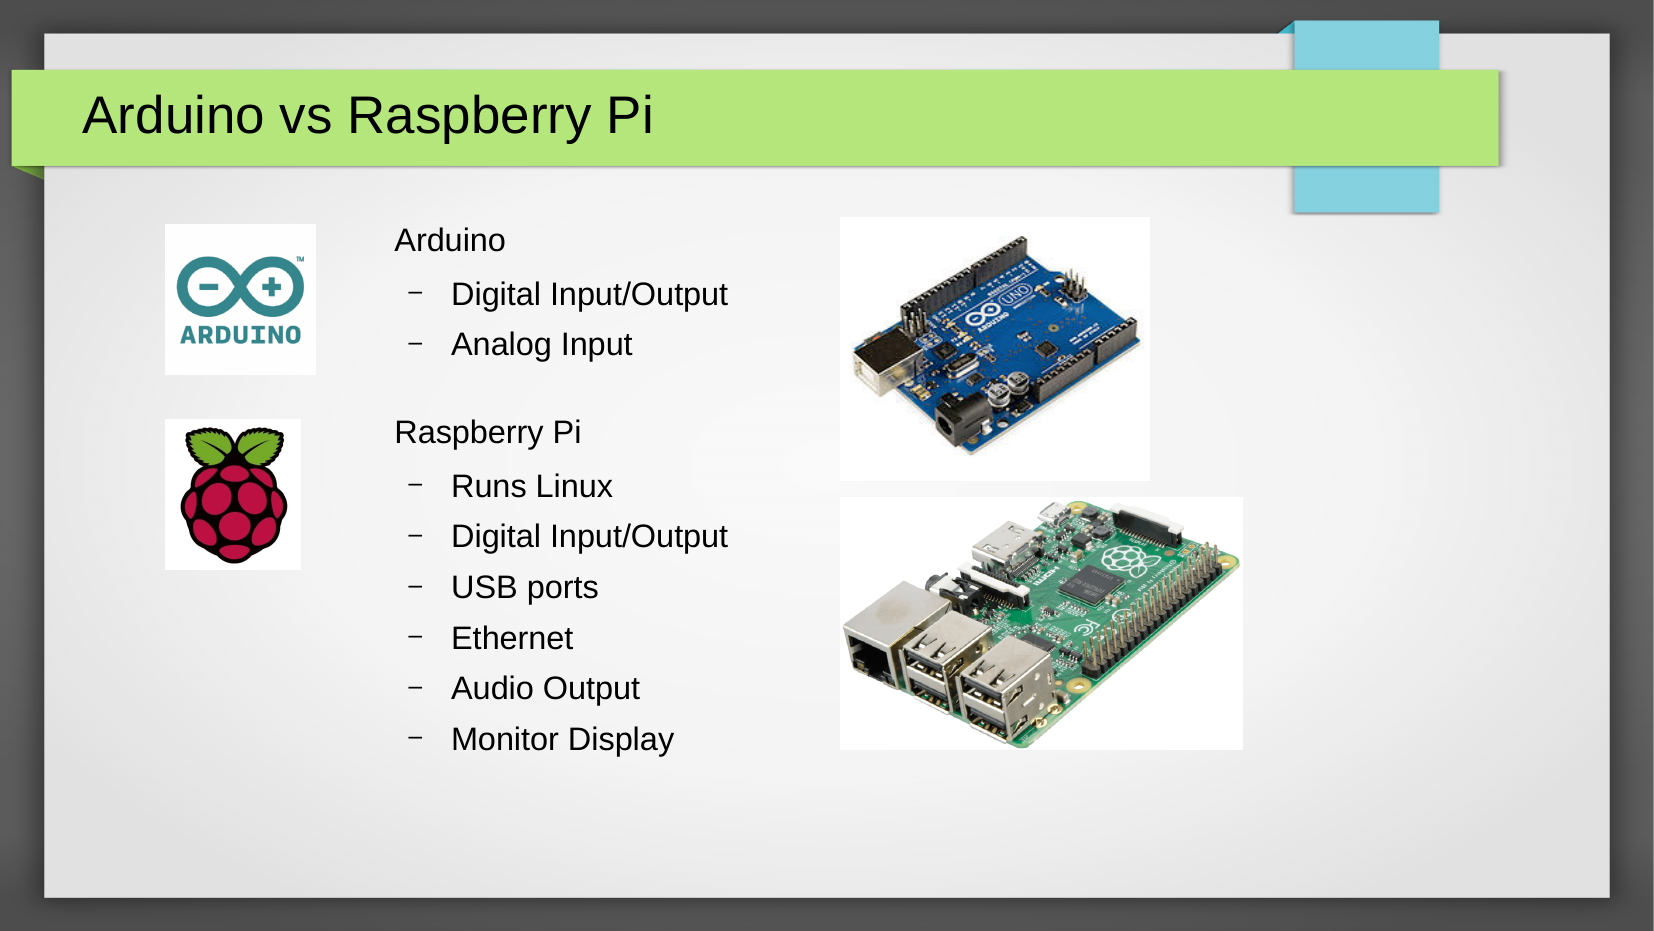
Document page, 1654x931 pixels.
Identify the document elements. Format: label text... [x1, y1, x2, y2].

title Arduino vs Raspberry Pi [82, 70, 1264, 160]
list Arduino Digital Input/Output Analog Input Raspberry Pi Runs Linux Digital Input/Output USB ports Ethernet Audio Output Monitor Display [337, 221, 976, 761]
picture [0, 0, 1654, 931]
